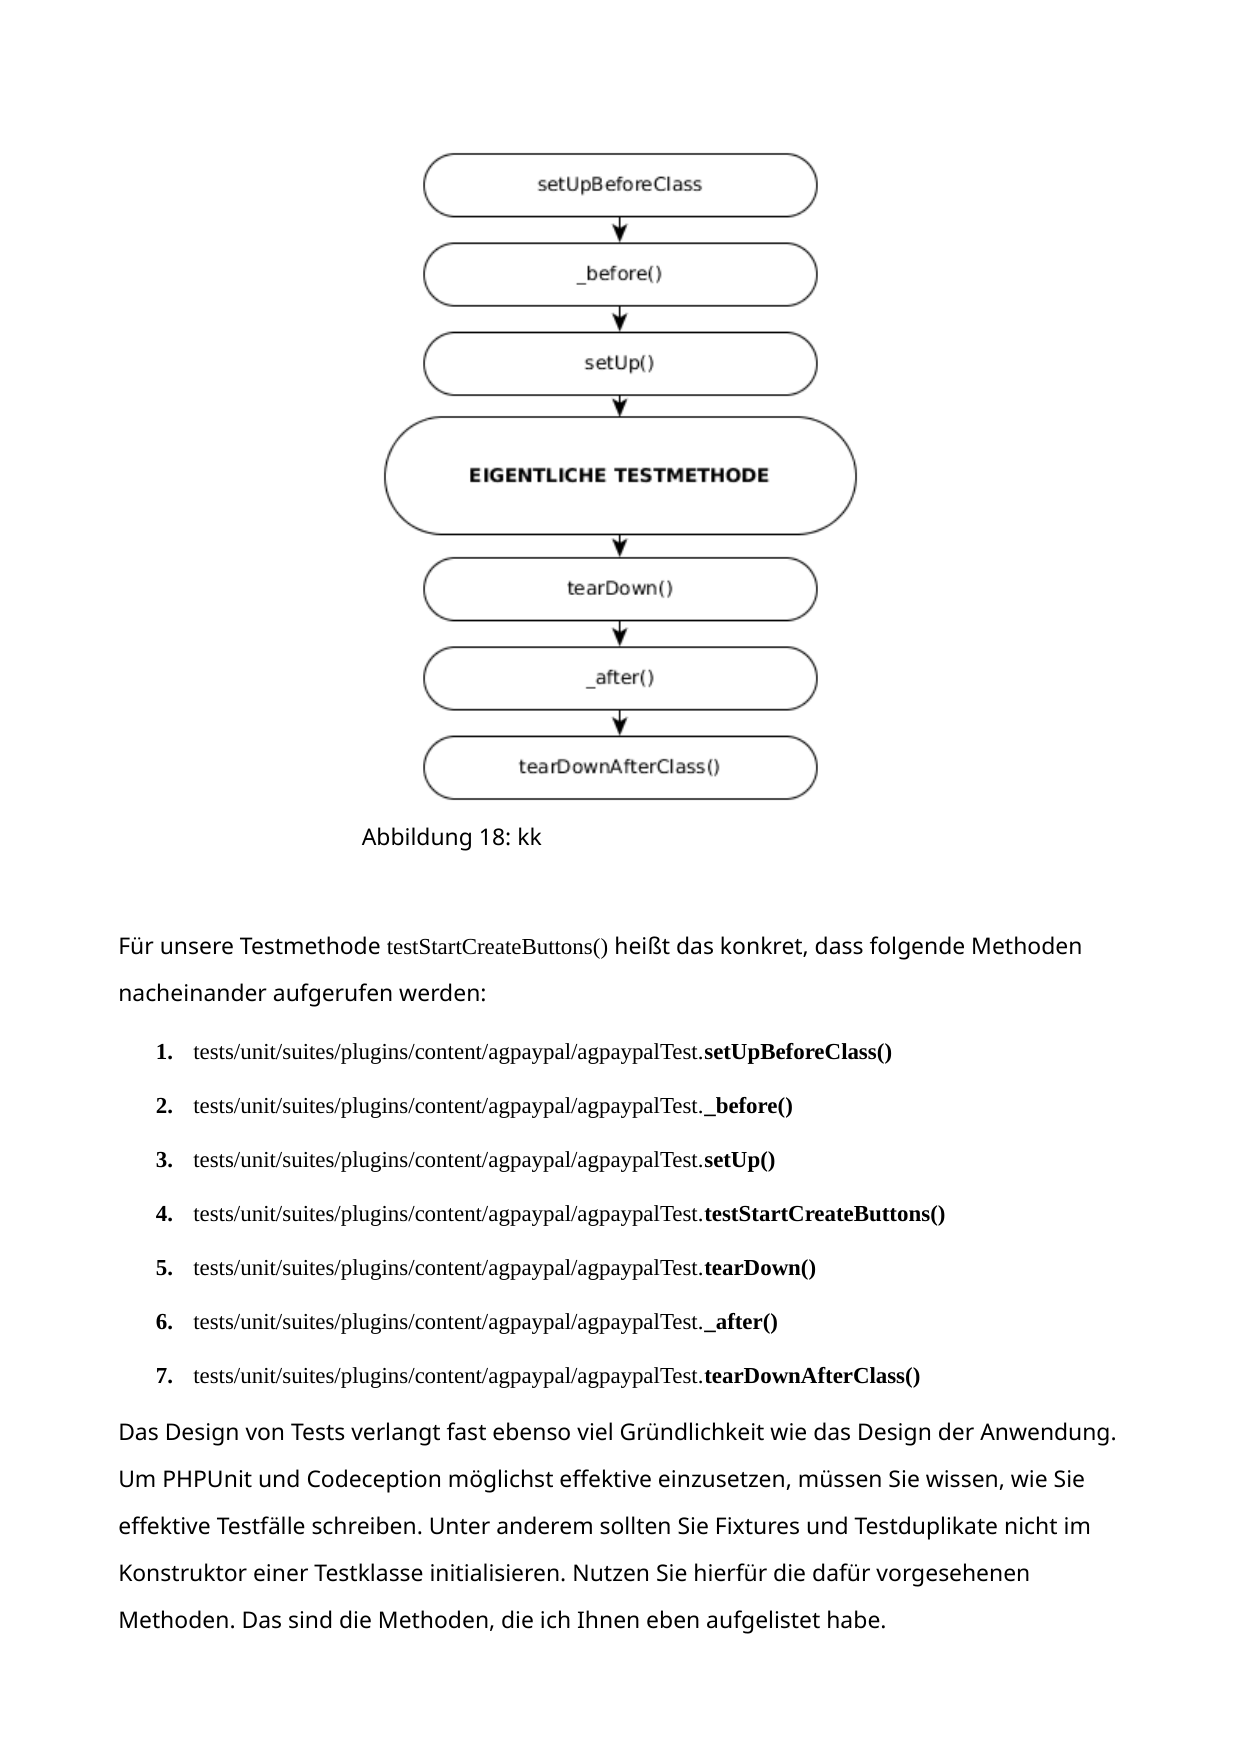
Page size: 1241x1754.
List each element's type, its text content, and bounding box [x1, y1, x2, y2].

list tests/unit/suites/plugins/content/agpaypal/agpaypalTest.setUpBeforeClass() [156, 1038, 1122, 1064]
list tests/unit/suites/plugins/content/agpaypal/agpaypalTest._after() [156, 1308, 1122, 1334]
text Für unsere Testmethode testStartCreateButtons() heißt das konkret, dass folgende Methoden nacheinander aufgerufen werden: [118, 929, 1122, 1008]
text Das Design von Tests verlangt fast ebenso viel Gründlichkeit wie das Design der Anwendung. Um PHPUnit und Codeception möglichst effektive einzusetzen, müssen Sie wissen, wie Sie effektive Testfälle schreiben. Unter anderem sollten Sie Fixtures und Testduplikate nicht im Konstruktor einer Testklasse initialisieren. Nutzen Sie hierfür die dafür vorgesehenen Methoden. Das sind die Methoden, die ich Ihnen eben aufgelistet habe. [118, 1416, 1122, 1635]
list tests/unit/suites/plugins/content/agpaypal/agpaypalTest.tearDownAfterClass() [156, 1362, 1122, 1389]
picture [361, 130, 879, 822]
text Abbildung 18: kk [362, 822, 879, 852]
list tests/unit/suites/plugins/content/agpaypal/agpaypalTest.setUp() [156, 1146, 1122, 1172]
list tests/unit/suites/plugins/content/agpaypal/agpaypalTest._before() [156, 1092, 1122, 1118]
list tests/unit/suites/plugins/content/agpaypal/agpaypalTest.tearDown() [156, 1254, 1122, 1281]
list tests/unit/suites/plugins/content/agpaypal/agpaypalTest.testStartCreateButtons() [156, 1200, 1122, 1226]
